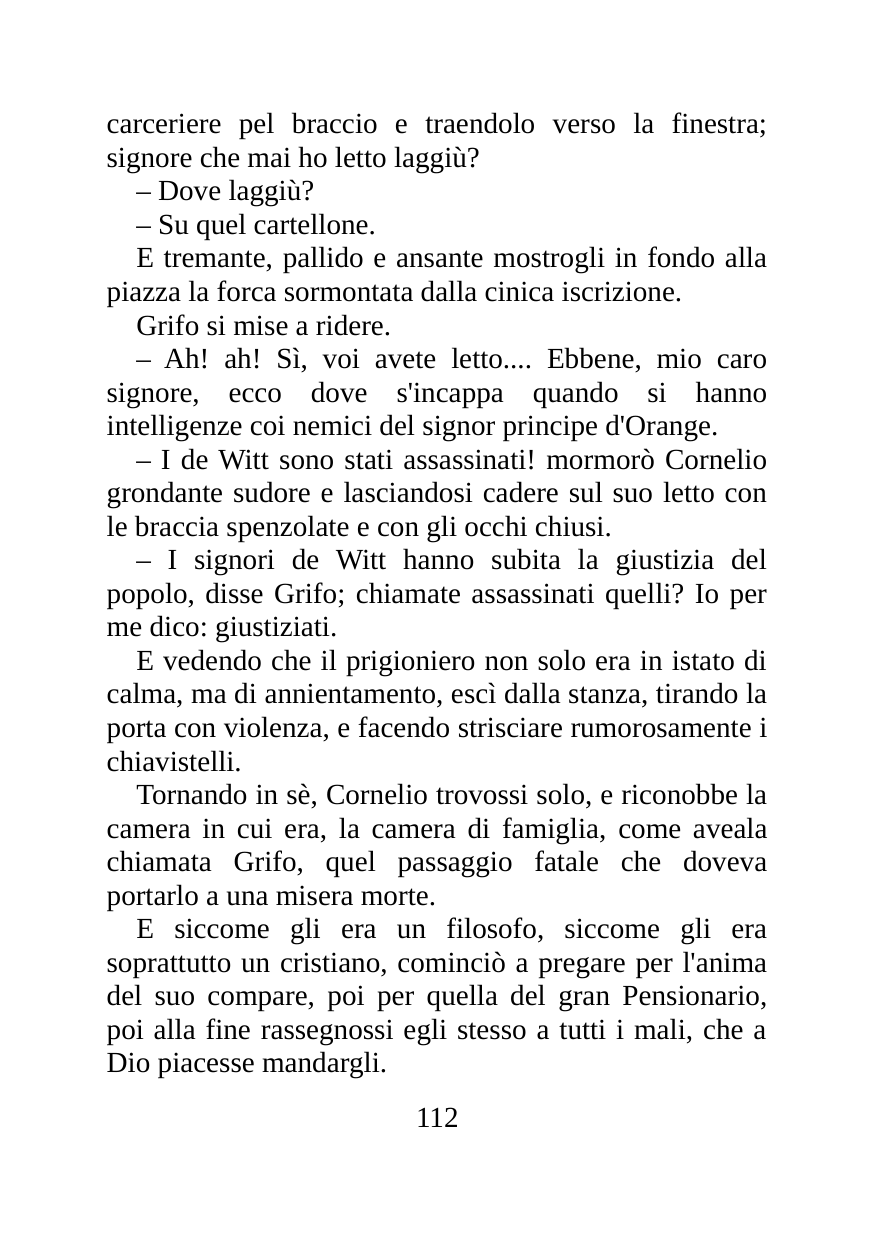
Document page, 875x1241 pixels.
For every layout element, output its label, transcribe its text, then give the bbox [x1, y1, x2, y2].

text E vedendo che il prigioniero non solo era in istato di calma, ma di annientamento, escì dalla stanza, tirando la porta con violenza, e facendo strisciare rumorosamente i chiavistelli. [106, 643, 768, 777]
text ‒ I signori de Witt hanno subita la giustizia del popolo, disse Grifo; chiamate assassinati quelli? Io per me dico: giustiziati. [106, 542, 768, 643]
text Tornando in sè, Cornelio trovossi solo, e riconobbe la camera in cui era, la camera di famiglia, come aveala chiamata Grifo, quel passaggio fatale che doveva portarlo a una misera morte. [106, 777, 768, 911]
text E tremante, pallido e ansante mostrogli in fondo alla piazza la forca sormontata dalla cinica iscrizione. [106, 241, 768, 308]
text ‒ Dove laggiù? [106, 173, 768, 207]
text ‒ I de Witt sono stati assassinati! mormorò Cornelio grondante sudore e lasciandosi cadere sul suo letto con le braccia spenzolate e con gli occhi chiusi. [106, 442, 768, 542]
text E siccome gli era un filosofo, siccome gli era soprattutto un cristiano, cominciò a pregare per l'anima del suo compare, poi per quella del gran Pensionario, poi alla fine rassegnossi egli stesso a tutti i mali, che a Dio piacesse mandargli. [106, 911, 768, 1079]
text Grifo si mise a ridere. [106, 308, 768, 341]
text ‒ Ah! ah! Sì, voi avete letto.... Ebbene, mio caro signore, ecco dove s'incappa quando si hanno intelligenze coi nemici del signor principe d'Orange. [106, 341, 768, 442]
text ‒ Su quel cartellone. [106, 207, 768, 241]
text carceriere pel braccio e traendolo verso la finestra; signore che mai ho letto laggiù? [106, 106, 768, 173]
